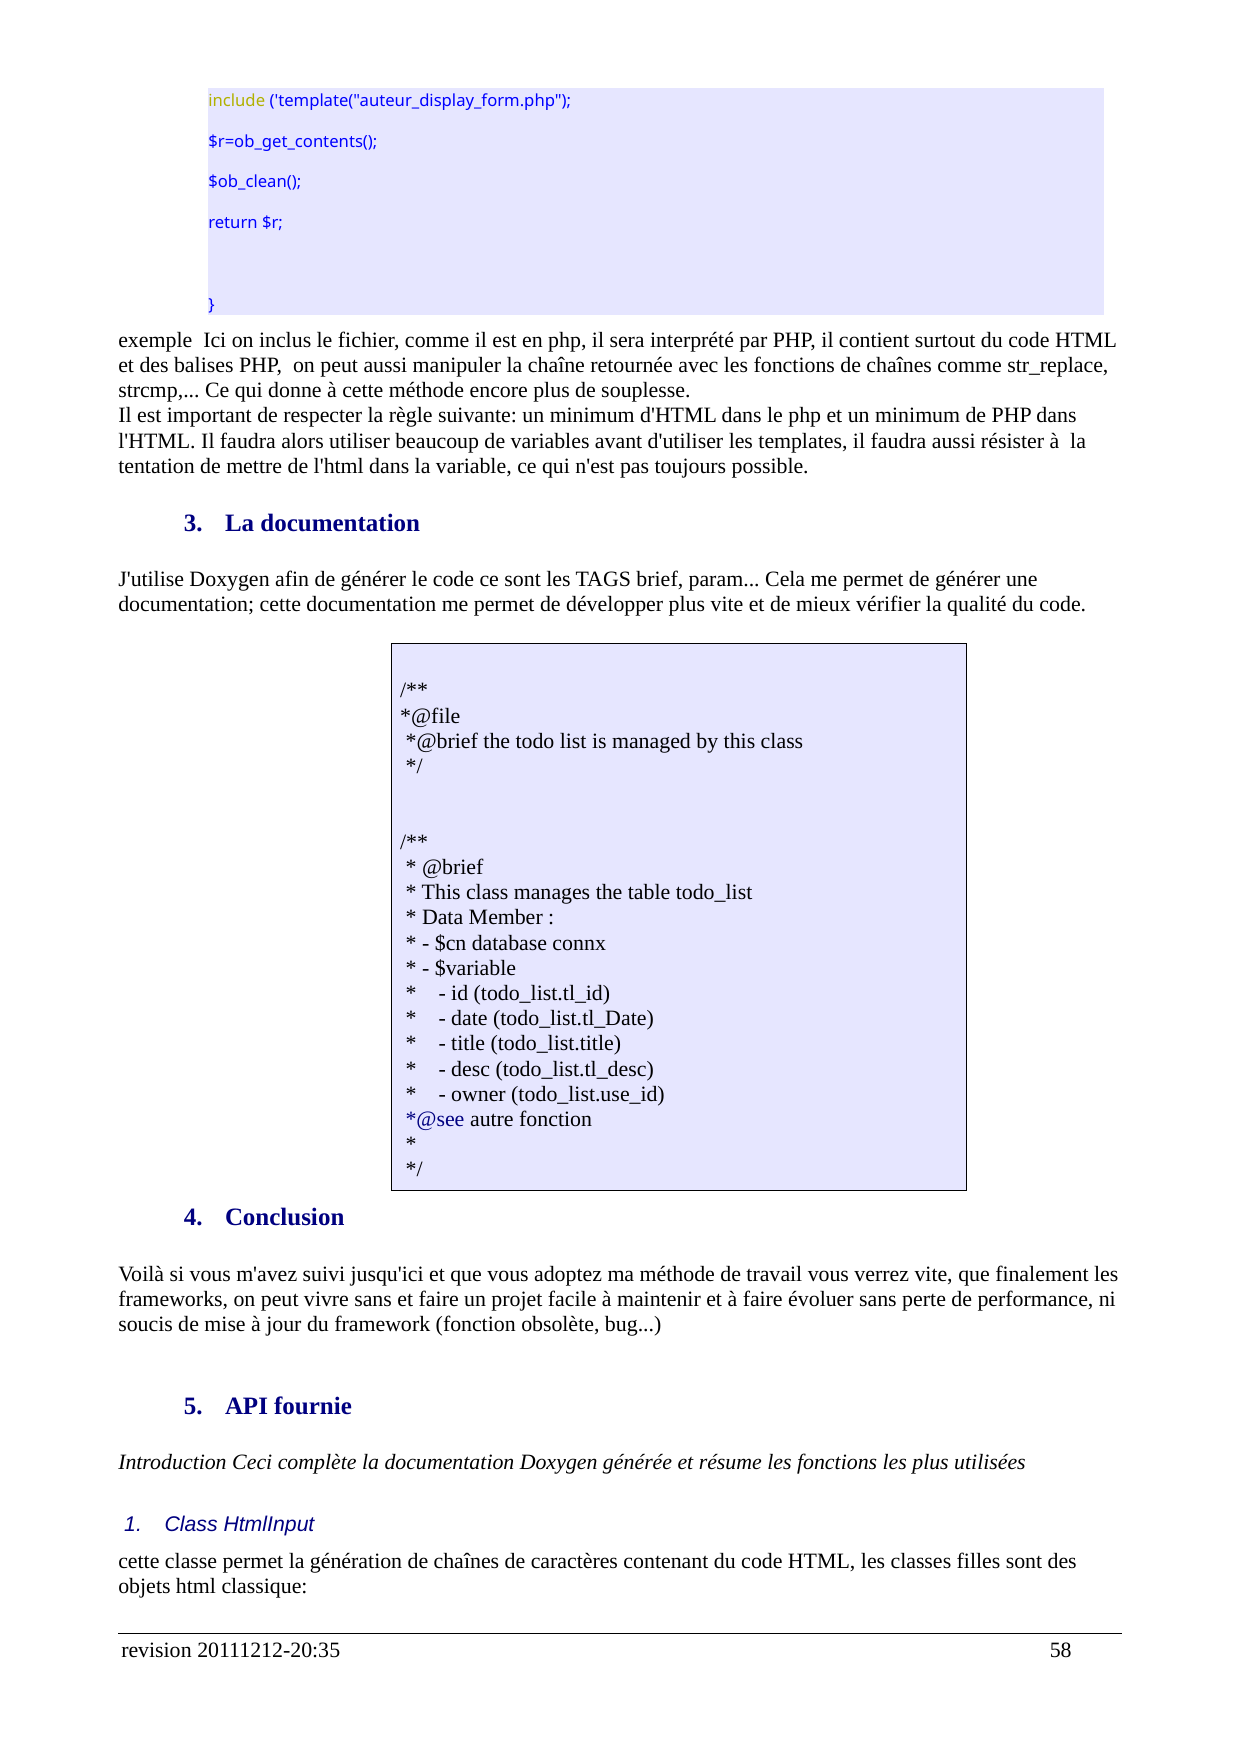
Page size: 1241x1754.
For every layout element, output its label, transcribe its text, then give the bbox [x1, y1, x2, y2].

subtitle La documentation [177, 508, 1122, 536]
subtitle Conclusion [177, 646, 1122, 1231]
subtitle API fournie [177, 1391, 1122, 1420]
text J'utilise Doxygen afin de générer le code ce sont les TAGS brief, param... Cela me permet de générer une documentation; cette documentation me permet de développer plus vite et de mieux vérifier la qualité du code. [118, 566, 1122, 616]
text * @brief * This class manages the table todo_list * Data Member : * - $cn database connx * - $variable * - id (todo_list.tl_id) * - date (todo_list.tl_Date) * - title (todo_list.title) * - desc (todo_list.tl_desc) * - owner (todo_list.use_id) [400, 854, 957, 1106]
text *@see autre fonction * */ [400, 1106, 957, 1182]
text cette classe permet la génération de chaînes de caractères contenant du code HTML, les classes filles sont des objets html classique: [118, 1548, 1122, 1598]
text } [208, 292, 1104, 315]
text Il est important de respecter la règle suivante: un minimum d'HTML dans le php et un minimum de PHP dans l'HTML. Il faudra alors utiliser beaucoup de variables avant d'utiliser les templates, il faudra aussi résister à la tentation de mettre de l'html dans la variable, ce qui n'est pas toujours possible. [118, 402, 1122, 478]
subtitle Class HtmlInput [118, 1511, 1122, 1536]
text include ('template("auteur_display_form.php"); [208, 88, 1104, 111]
text return $r; [208, 211, 1104, 233]
text /** [400, 652, 957, 703]
text Introduction Ceci complète la documentation Doxygen générée et résume les fonctions les plus utilisées [118, 1449, 1122, 1474]
text $ob_clean(); [208, 170, 1104, 193]
text *@file *@brief the todo list is managed by this class */ /** [400, 703, 957, 854]
text exemple Ici on inclus le fichier, comme il est en php, il sera interprété par PHP, il contient surtout du code HTML et des balises PHP, on peut aussi manipuler la chaîne retournée avec les fonctions de chaînes comme str_replace, strcmp,... Ce qui donne à cette méthode encore plus de souplesse. [118, 327, 1122, 402]
text Voilà si vous m'avez suivi jusqu'ici et que vous adoptez ma méthode de travail vous verrez vite, que finalement les frameworks, on peut vivre sans et faire un projet facile à maintenir et à faire évoluer sans perte de performance, ni soucis de mise à jour du framework (fonction obsolète, bug...) [118, 1261, 1122, 1336]
text $r=ob_get_contents(); [208, 129, 1104, 152]
